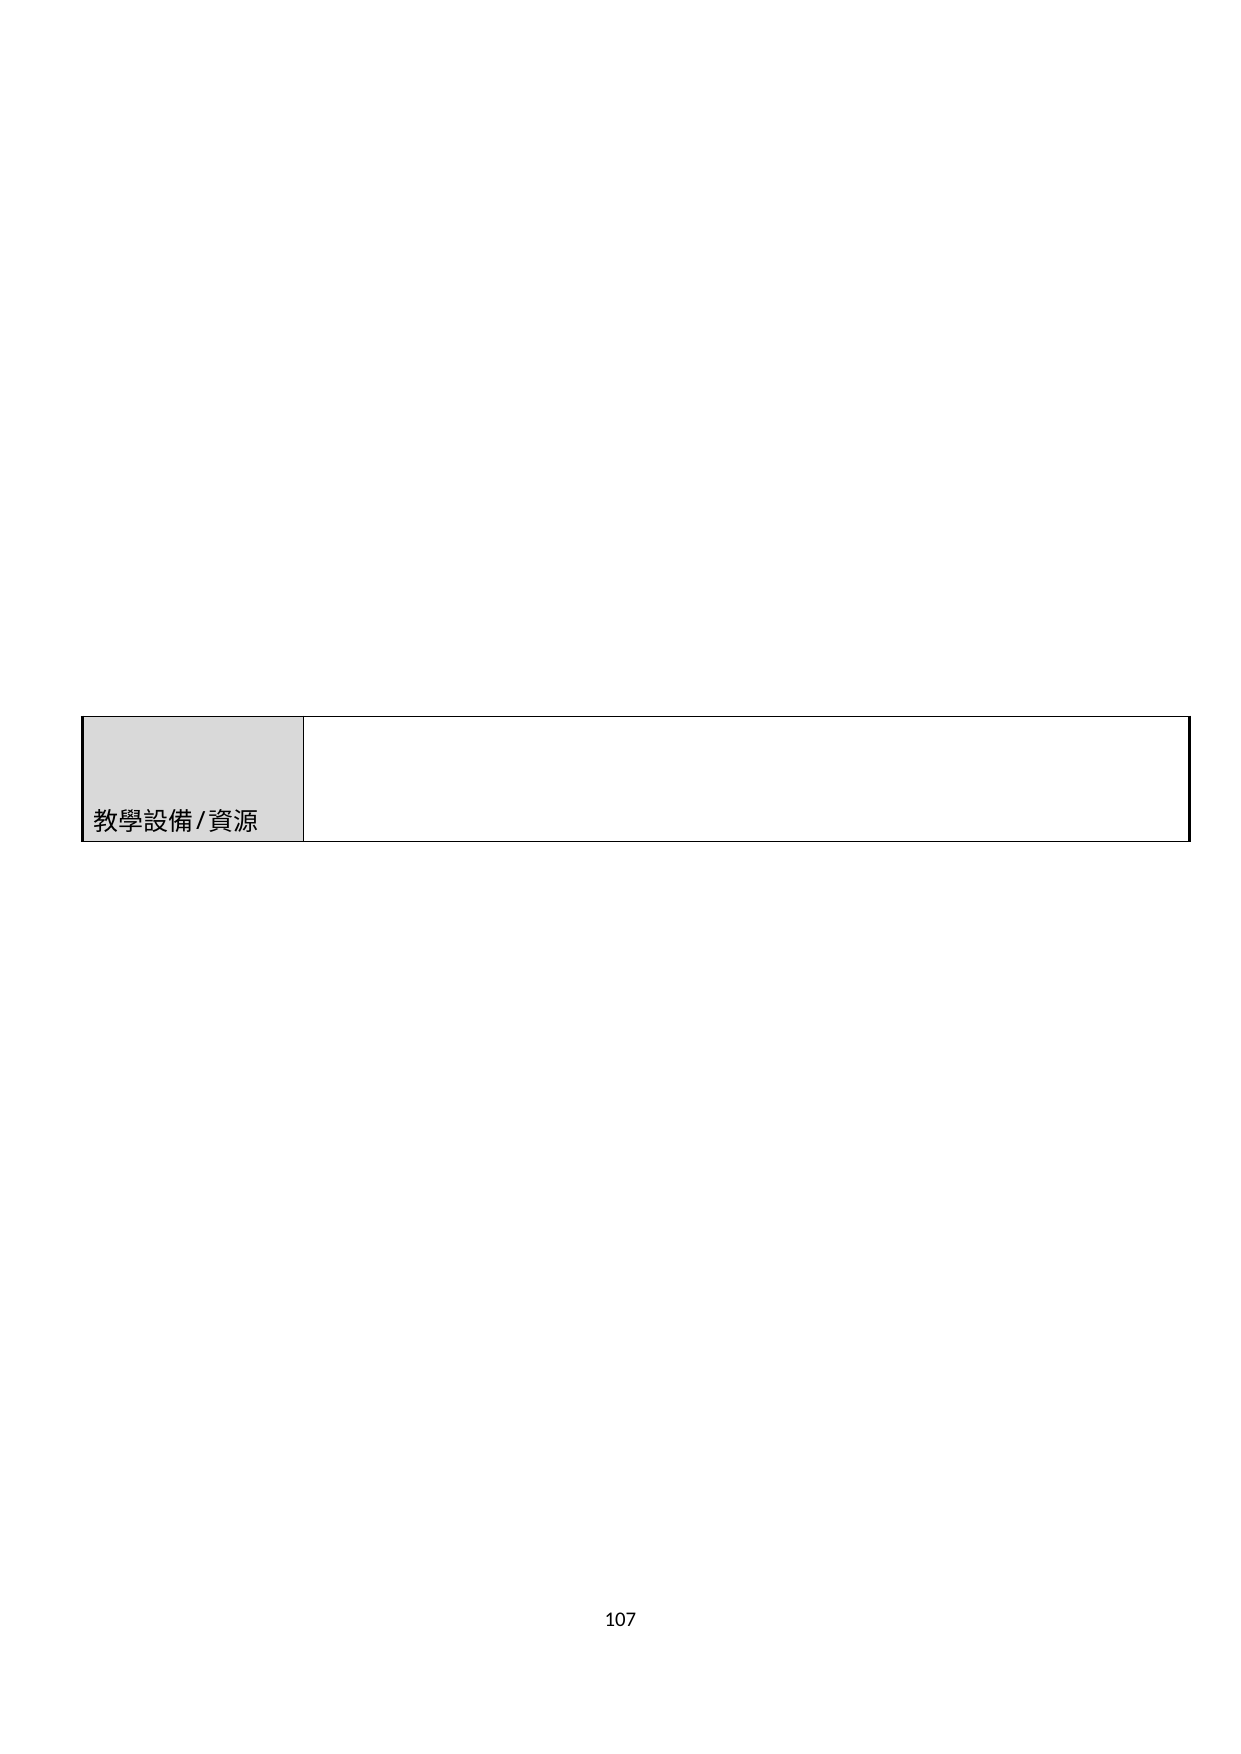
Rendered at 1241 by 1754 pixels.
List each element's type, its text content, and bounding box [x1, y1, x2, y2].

table_cell [304, 717, 1188, 841]
table_cell 教學設備/資源 [84, 717, 303, 841]
